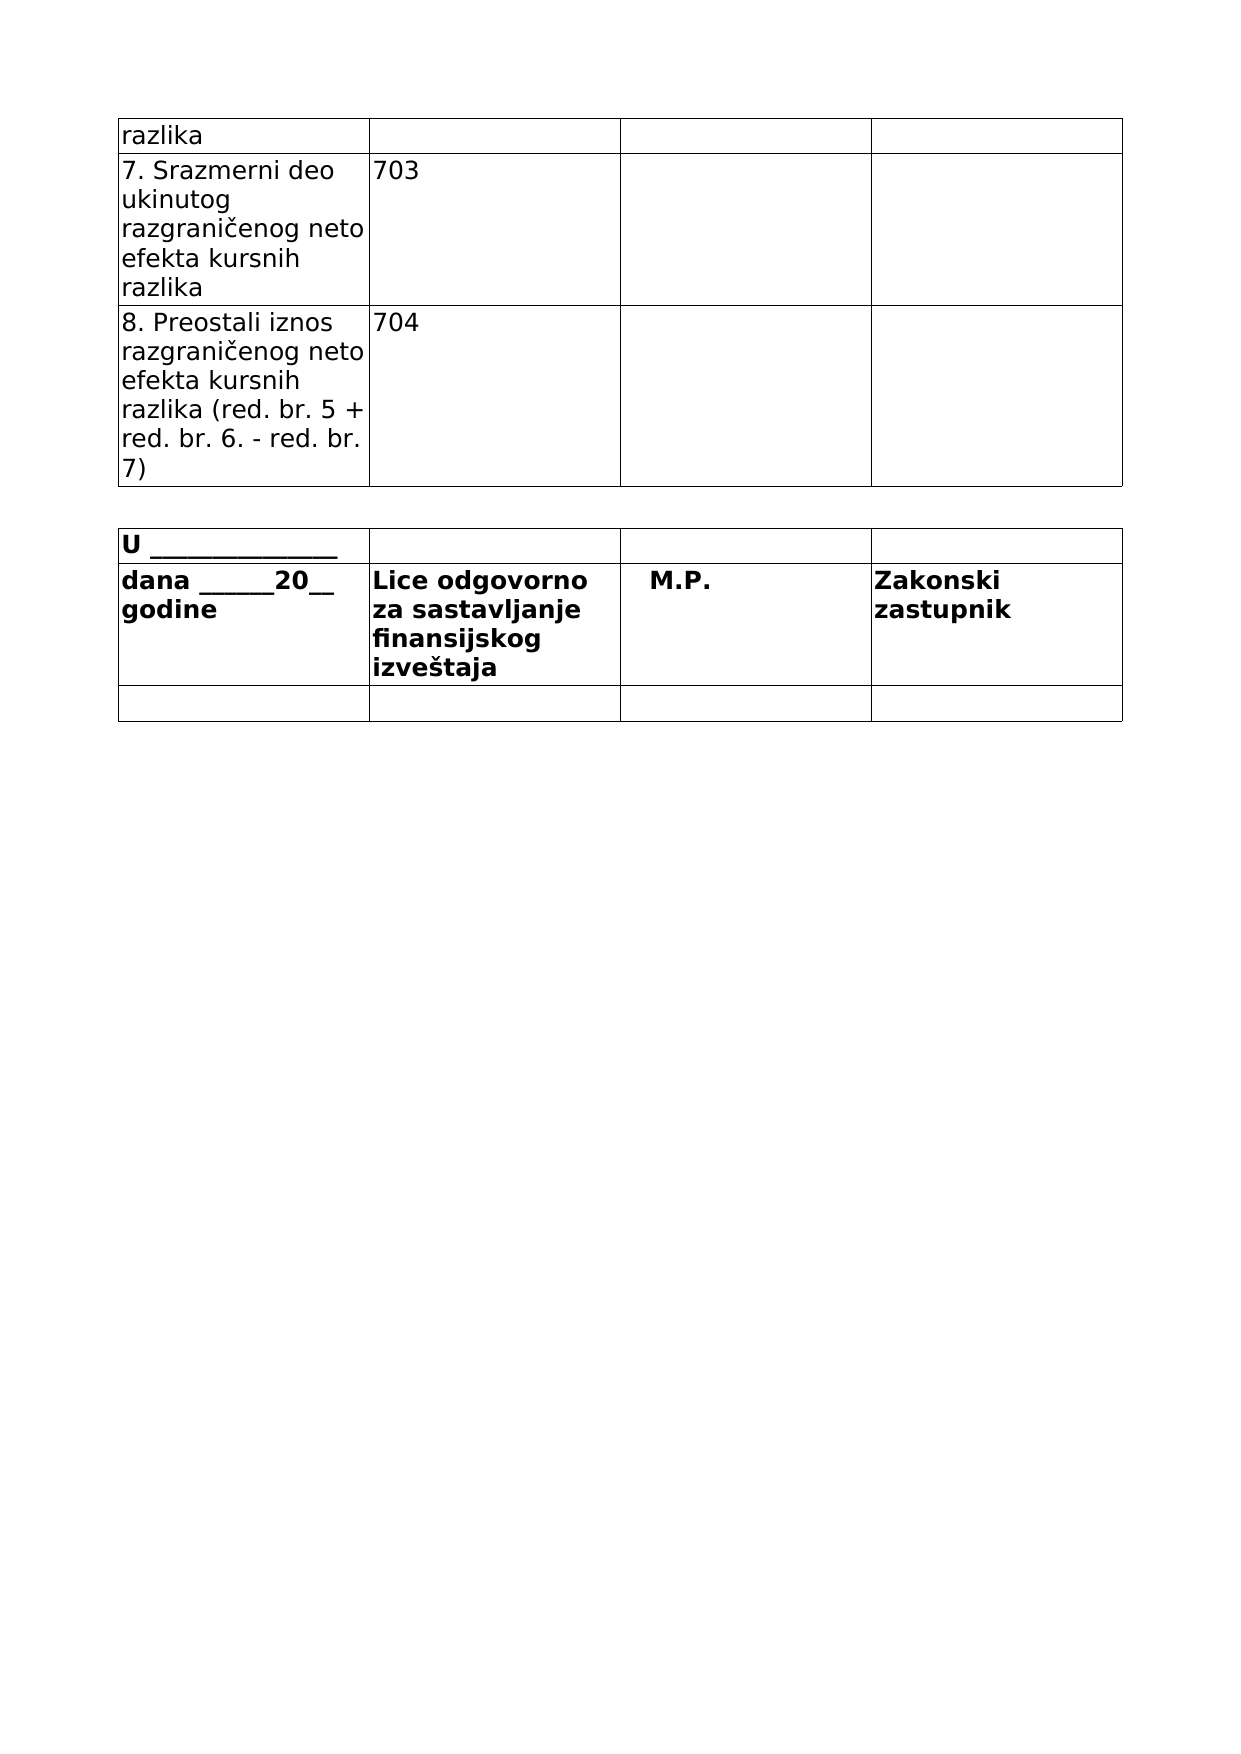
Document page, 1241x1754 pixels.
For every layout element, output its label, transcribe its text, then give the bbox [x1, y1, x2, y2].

table_cell [621, 306, 871, 486]
table_cell 704 [370, 306, 620, 486]
table_cell Zakonski zastupnik [872, 564, 1122, 685]
table_cell [370, 686, 620, 721]
table_cell [872, 119, 1122, 153]
table_cell razlika [119, 119, 369, 153]
table_header [370, 529, 620, 563]
table_cell [872, 306, 1122, 486]
table_header U _______________ [119, 529, 369, 563]
table_cell [621, 154, 871, 305]
table_cell [621, 119, 871, 153]
table_header [872, 529, 1122, 563]
table_header [621, 529, 871, 563]
table_cell 8. Preostali iznos razgraničenog neto efekta kursnih razlika (red. br. 5 + red. br. 6. - red. br. 7) [119, 306, 369, 486]
table_cell M.P. [621, 564, 871, 685]
table_cell [872, 154, 1122, 305]
table_cell [872, 686, 1122, 721]
table_cell 7. Srazmerni deo ukinutog razgraničenog neto efekta kursnih razlika [119, 154, 369, 305]
table_cell 703 [370, 154, 620, 305]
table_cell dana ______20__ godine [119, 564, 369, 685]
table_cell [370, 119, 620, 153]
table_cell [621, 686, 871, 721]
table_cell Lice odgovorno za sastavljanje finansijskog izveštaja [370, 564, 620, 685]
table_cell [119, 686, 369, 721]
